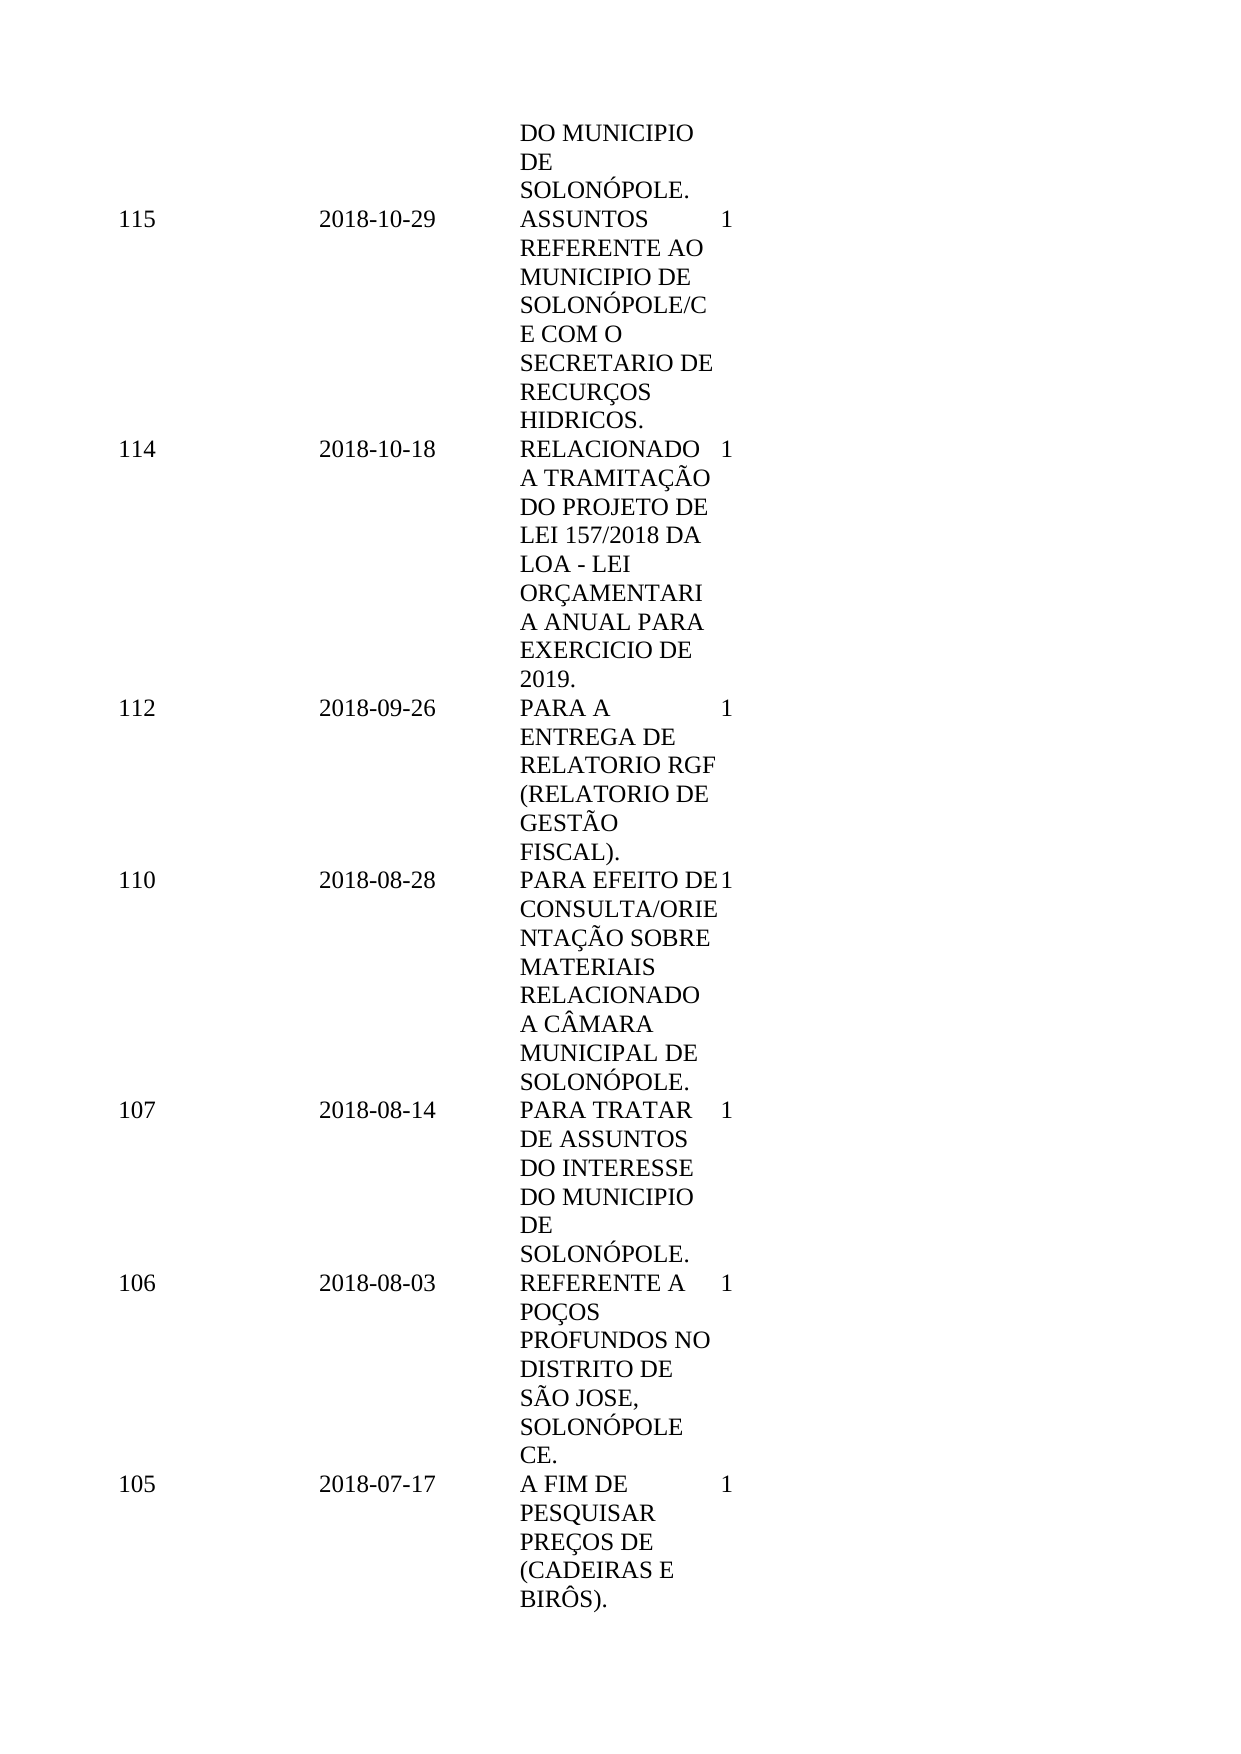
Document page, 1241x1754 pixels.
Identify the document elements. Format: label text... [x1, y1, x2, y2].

table_cell [921, 204, 1122, 434]
table_cell 1 [720, 434, 921, 693]
table_cell 110 [118, 866, 319, 1096]
table_cell ASSUNTOS REFERENTE AO MUNICIPIO DE SOLONÓPOLE/CE COM O SECRETARIO DE RECURÇOS HIDRICOS. [520, 204, 720, 434]
table_cell [720, 118, 921, 204]
table_cell [921, 1096, 1122, 1268]
table_cell 2018-08-03 [319, 1268, 519, 1469]
table_cell PARA A ENTREGA DE RELATORIO RGF (RELATORIO DE GESTÃO FISCAL). [520, 693, 720, 866]
table_cell PARA TRATAR DE ASSUNTOS DO INTERESSE DO MUNICIPIO DE SOLONÓPOLE. [520, 1096, 720, 1268]
table_cell 1 [720, 1096, 921, 1268]
table_cell 2018-07-17 [319, 1469, 519, 1613]
table_cell 115 [118, 204, 319, 434]
table_cell 2018-10-29 [319, 204, 519, 434]
table_cell 112 [118, 693, 319, 866]
table_cell 105 [118, 1469, 319, 1613]
table_cell 1 [720, 204, 921, 434]
table_cell [921, 1268, 1122, 1469]
table_cell RELACIONADO A TRAMITAÇÃO DO PROJETO DE LEI 157/2018 DA LOA - LEI ORÇAMENTARIA ANUAL PARA EXERCICIO DE 2019. [520, 434, 720, 693]
table_cell 2018-08-28 [319, 866, 519, 1096]
table_cell [118, 118, 319, 204]
table_cell [921, 693, 1122, 866]
table_cell [921, 1469, 1122, 1613]
table_cell A FIM DE PESQUISAR PREÇOS DE (CADEIRAS E BIRÔS). [520, 1469, 720, 1613]
table_cell [921, 434, 1122, 693]
table_cell 114 [118, 434, 319, 693]
table_cell 1 [720, 866, 921, 1096]
table_cell REFERENTE A POÇOS PROFUNDOS NO DISTRITO DE SÃO JOSE, SOLONÓPOLE CE. [520, 1268, 720, 1469]
table_cell 1 [720, 1469, 921, 1613]
table_cell 106 [118, 1268, 319, 1469]
table_cell 1 [720, 1268, 921, 1469]
table_cell PARA EFEITO DE CONSULTA/ORIENTAÇÃO SOBRE MATERIAIS RELACIONADO A CÂMARA MUNICIPAL DE SOLONÓPOLE. [520, 866, 720, 1096]
table_cell 1 [720, 693, 921, 866]
table_cell 2018-10-18 [319, 434, 519, 693]
table_cell DO MUNICIPIO DE SOLONÓPOLE. [520, 118, 720, 204]
table_cell 2018-08-14 [319, 1096, 519, 1268]
table_cell [921, 866, 1122, 1096]
table_cell 107 [118, 1096, 319, 1268]
table_cell 2018-09-26 [319, 693, 519, 866]
table_cell [921, 118, 1122, 204]
table_cell [319, 118, 519, 204]
